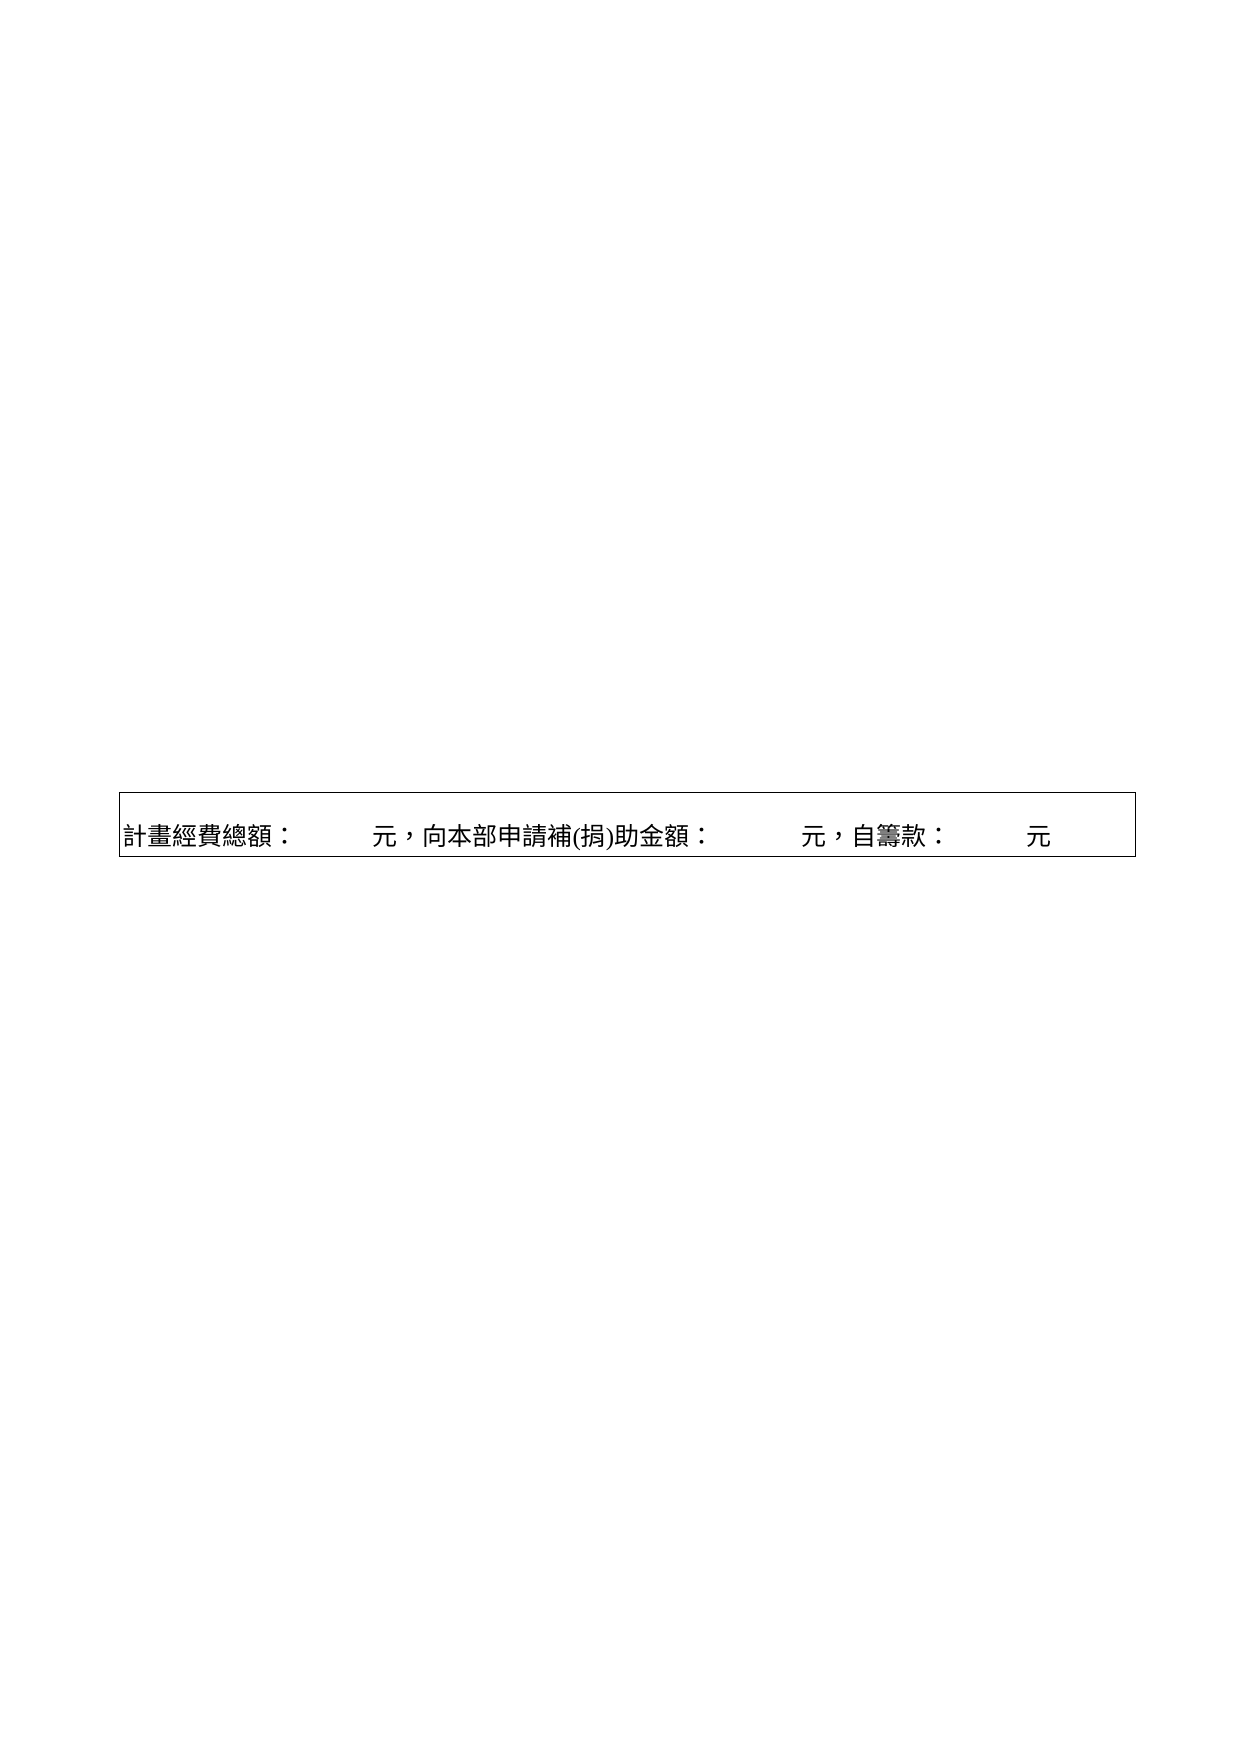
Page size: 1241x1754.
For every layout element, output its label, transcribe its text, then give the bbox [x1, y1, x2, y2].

table_cell 計畫經費總額： 元，向本部申請補(捐)助金額： 元，自籌款： 元 [120, 793, 1135, 856]
